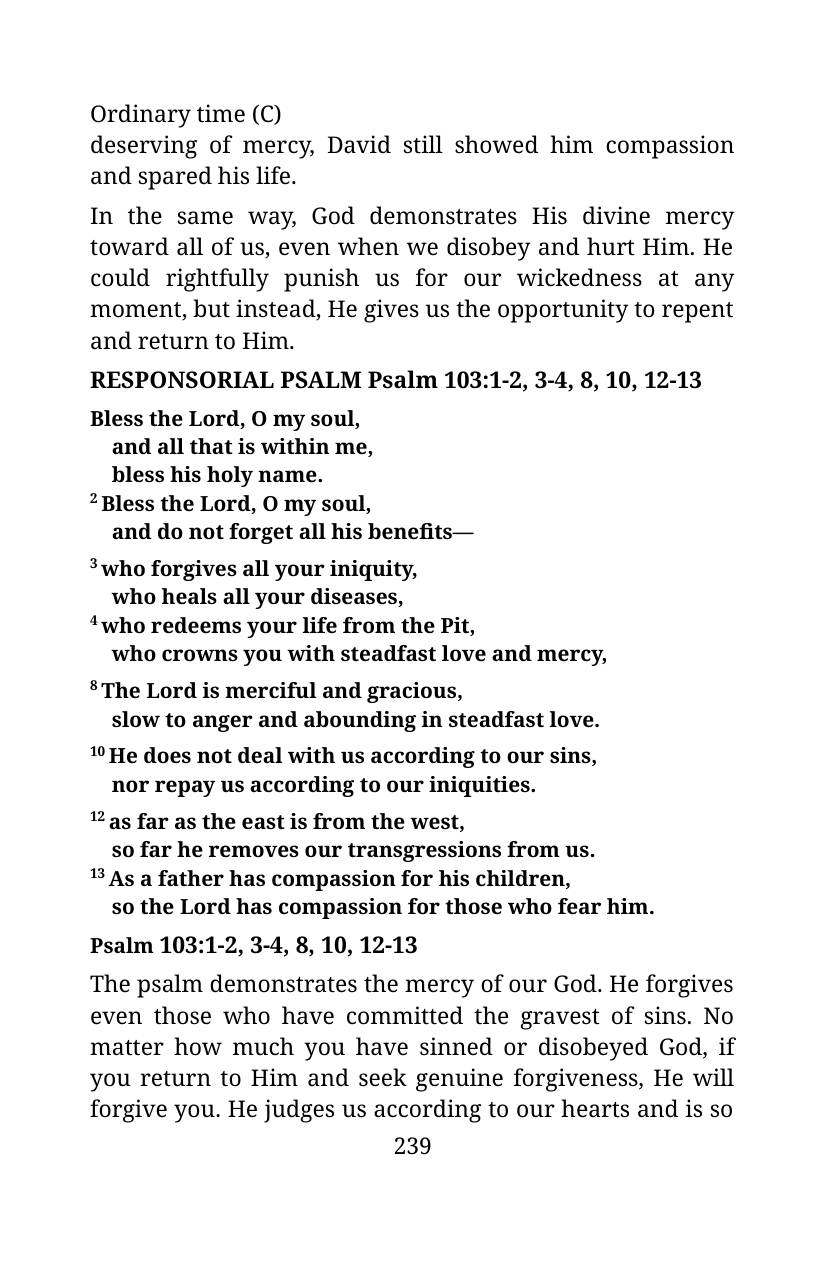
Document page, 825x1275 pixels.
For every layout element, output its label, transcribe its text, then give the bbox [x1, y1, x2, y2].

text 8 The Lord is merciful and gracious, slow to anger and abounding in steadfast love. [90, 676, 735, 733]
text 10 He does not deal with us according to our sins, nor repay us according to our iniquities. [90, 742, 735, 798]
text 12 as far as the east is from the west, so far he removes our transgressions from us. 13 As a father has compassion for his children, so the Lord has compassion for those who fear him. [90, 807, 735, 921]
text deserving of mercy, David still showed him compassion and spared his life. [90, 129, 735, 191]
text Bless the Lord, O my soul, and all that is within me, bless his holy name. 2 Bless the Lord, O my soul, and do not forget all his benefits— [90, 404, 735, 546]
text The psalm demonstrates the mercy of our God. He forgives even those who have committed the gravest of sins. No matter how much you have sinned or disobeyed God, if you return to Him and seek genuine forgiveness, He will forgive you. He judges us according to our hearts and is so [90, 968, 735, 1125]
text Psalm 103:1-2, 3-4, 8, 10, 12-13 [90, 929, 735, 960]
text 3 who forgives all your iniquity, who heals all your diseases, 4 who redeems your life from the Pit, who crowns you with steadfast love and mercy, [90, 554, 735, 668]
text RESPONSORIAL PSALM Psalm 103:1-2, 3-4, 8, 10, 12-13 [90, 364, 735, 395]
text In the same way, God demonstrates His divine mercy toward all of us, even when we disobey and hurt Him. He could rightfully punish us for our wickedness at any moment, but instead, He gives us the opportunity to repent and return to Him. [90, 199, 735, 356]
